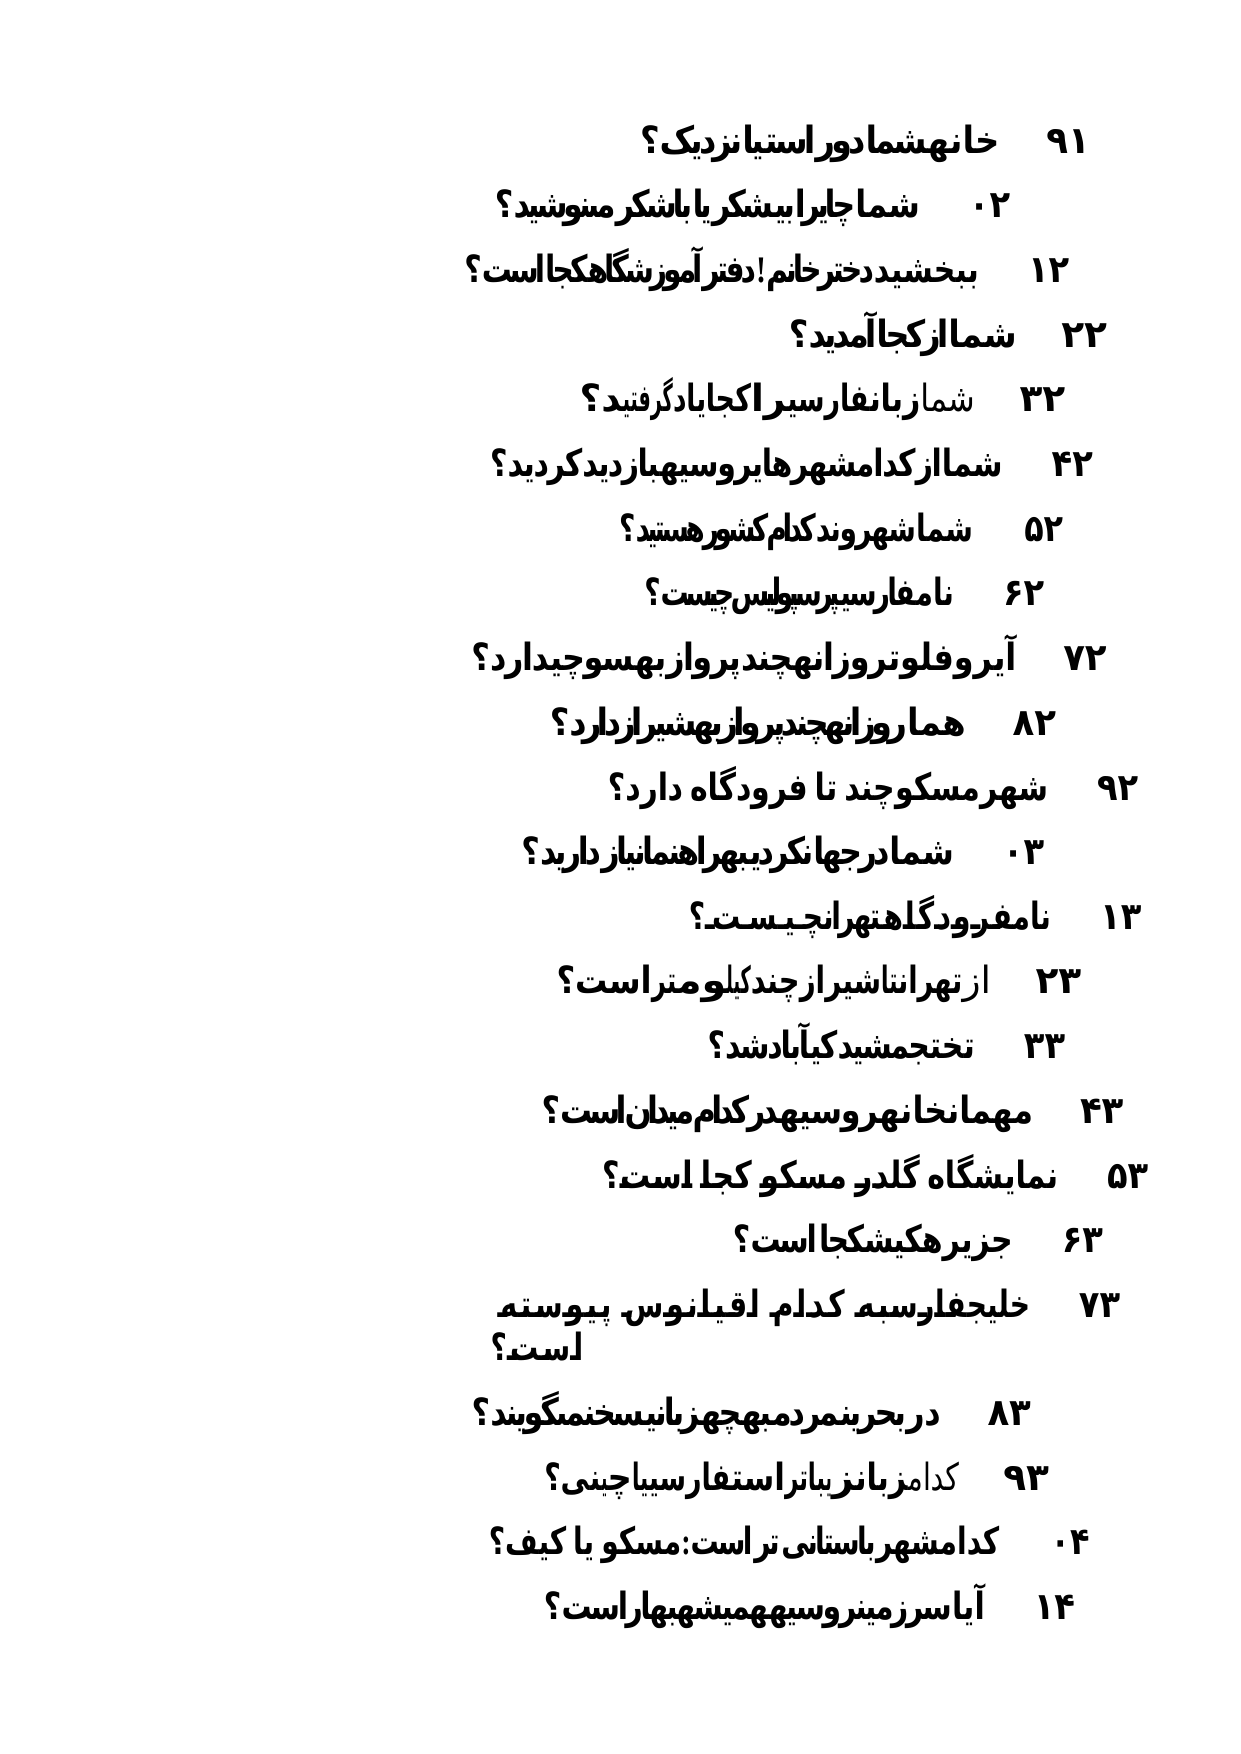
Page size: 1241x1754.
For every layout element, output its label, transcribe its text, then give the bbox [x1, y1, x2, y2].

text ٢٣ ازتھرانتاشيرازچندکيلومتراست؟ [557, 959, 1201, 1002]
text ٢٢ شماازکجاآمديد؟ [789, 312, 1201, 355]
text ٧٣ خليجفارسبه کدام اقيانوس پيوسته است؟ [491, 1282, 1201, 1369]
text ١٢ ببخشيددخترخانم!دفترآموزشگاهکجااست؟ [464, 247, 1201, 291]
text ٩٣ کدامزبانزيباتراستفارسیياچينی؟ [544, 1455, 1201, 1498]
text ٣٣ تختجمشيدکیآبادشد؟ [707, 1024, 1201, 1067]
text ٨٣ دربحرينمردمبهچهزبانیسخنمىگويند؟ [472, 1390, 1201, 1433]
text ٧٢ آيروفلوتروزانهچندپروازبهسوچیدارد؟ [471, 636, 1201, 679]
text ١٣ نامفرودگاهتھرانچيست؟ [689, 894, 1201, 937]
text ٠٢ شماچایرابیشکرياباشکرمىنوشيد؟ [495, 183, 1201, 226]
text ۶٢ نامفارسیپرسپوليس چيست؟ [644, 571, 1201, 614]
text ٩٢ شھرمسکوچند تا فرودگاه دارد؟ [608, 765, 1201, 808]
text ۵٣ نمايشگاه گلدر مسکو کجا است؟ [602, 1153, 1201, 1196]
text ۴٢ شماازکدامشھرھایروسيهبازديدکرديد؟ [490, 441, 1201, 484]
text ٠٣ شمادرجھانکردیبهراھنمانيازداريد؟ [521, 829, 1201, 873]
text ۵٢ شماشھروندکدام کشور ھستيد؟ [619, 506, 1201, 549]
text ٩١ خانهشمادوراستيانزديک؟ [640, 118, 1201, 161]
text ٠۴ کدامشھرباستانی تر است:مسکو يا کيف؟ [488, 1520, 1201, 1563]
text ١۴ آياسرزمينروسيهھميشهبھاراست؟ [544, 1584, 1201, 1627]
text ۴٣ مھمانخانهروسيهدر کدام ميدان است؟ [542, 1088, 1201, 1132]
text ٣٢ شمازبانفارسیراکجايادگرفتيد؟ [579, 377, 1201, 420]
text ۶٣ جزيرهکيشکجا است؟ [733, 1218, 1201, 1261]
text ٨٢ ھماروزانهچندپروازبهشيرازدارد؟ [550, 700, 1201, 743]
